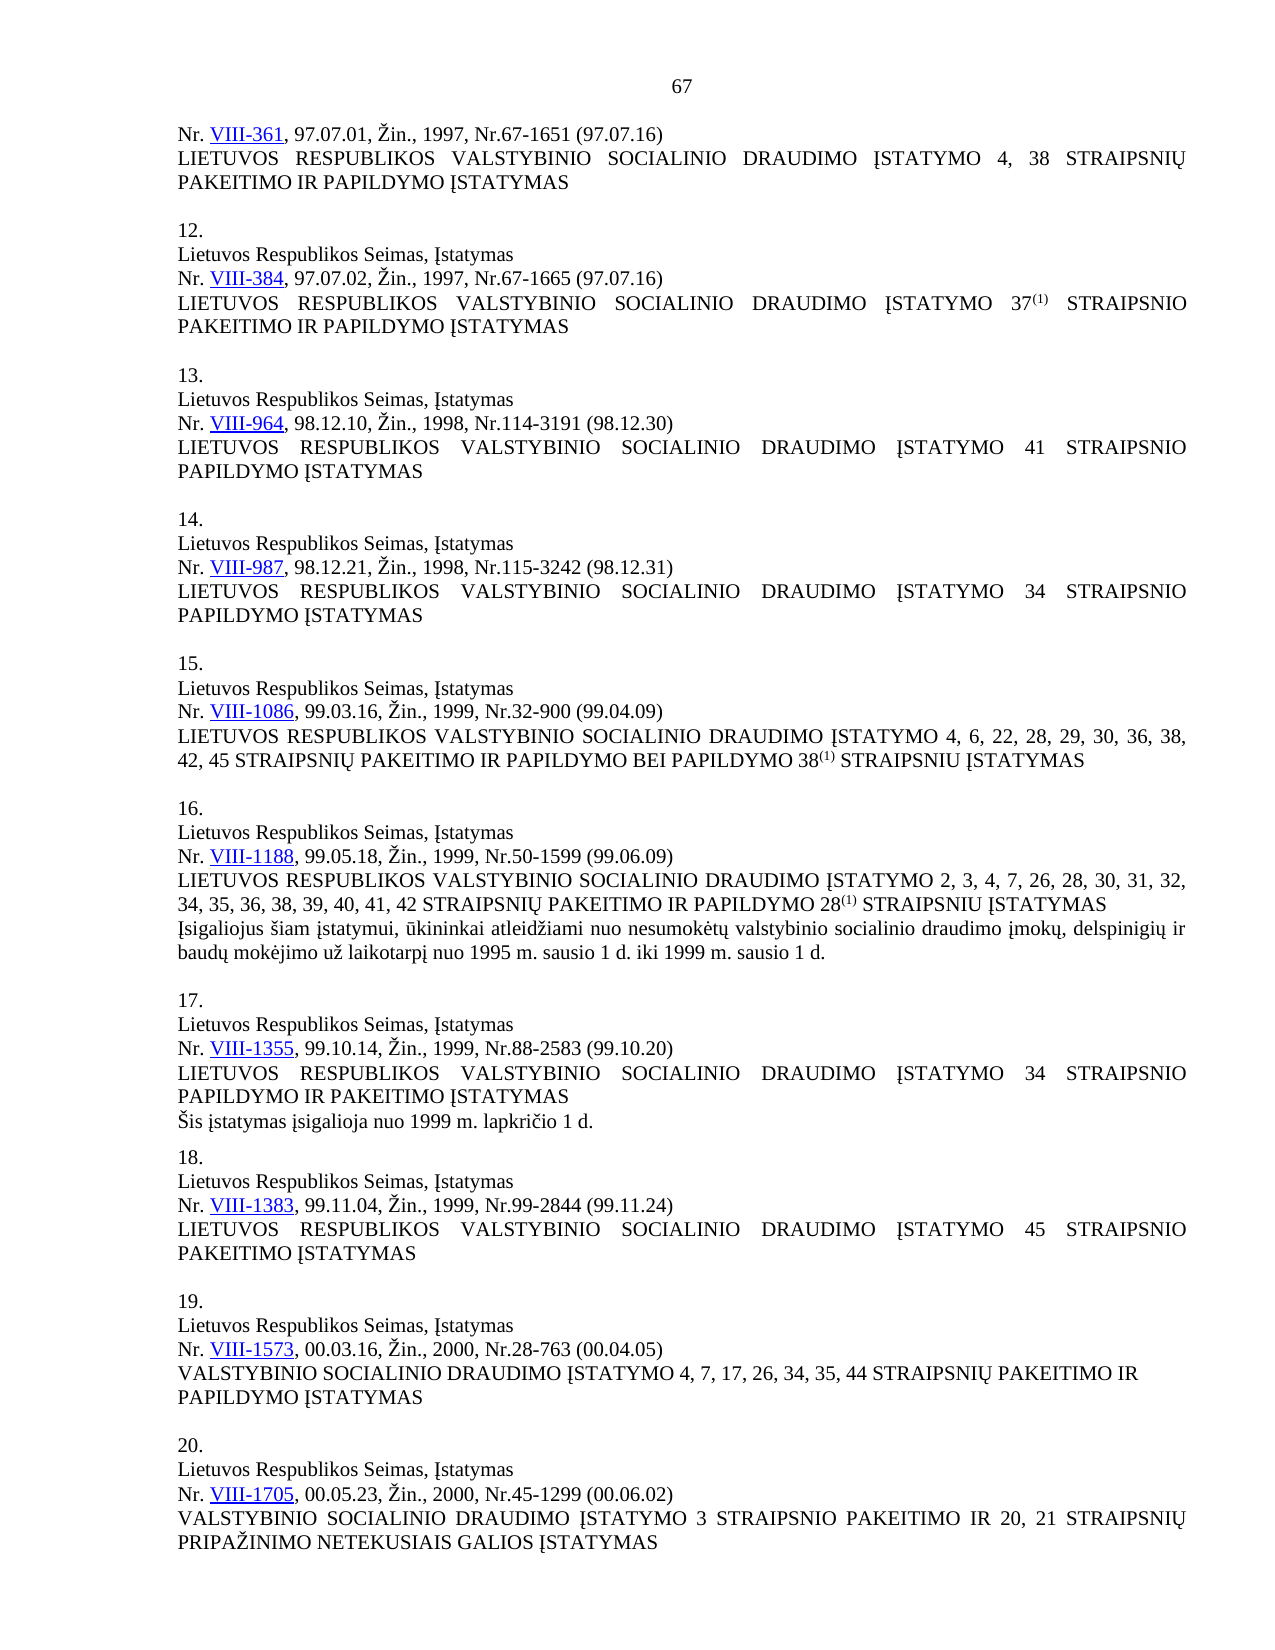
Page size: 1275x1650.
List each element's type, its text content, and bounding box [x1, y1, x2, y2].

text Lietuvos Respublikos Seimas, Įstatymas [177, 1012, 1187, 1036]
text 14. [177, 507, 1187, 531]
text VALSTYBINIO SOCIALINIO DRAUDIMO ĮSTATYMO 4, 7, 17, 26, 34, 35, 44 STRAIPSNIŲ PAKEITIMO IR PAPILDYMO ĮSTATYMAS [177, 1361, 1187, 1409]
text LIETUVOS RESPUBLIKOS VALSTYBINIO SOCIALINIO DRAUDIMO ĮSTATYMO 34 STRAIPSNIO PAPILDYMO IR PAKEITIMO ĮSTATYMAS [177, 1060, 1187, 1108]
text Nr. VIII-361, 97.07.01, Žin., 1997, Nr.67-1651 (97.07.16) [177, 122, 1187, 146]
text LIETUVOS RESPUBLIKOS VALSTYBINIO SOCIALINIO DRAUDIMO ĮSTATYMO 4, 6, 22, 28, 29, 30, 36, 38, 42, 45 STRAIPSNIŲ PAKEITIMO IR PAPILDYMO BEI PAPILDYMO 38(1) STRAIPSNIU ĮSTATYMAS [177, 723, 1187, 772]
text Nr. VIII-1188, 99.05.18, Žin., 1999, Nr.50-1599 (99.06.09) [177, 844, 1187, 868]
text 18. [177, 1144, 1187, 1169]
text Nr. VIII-1383, 99.11.04, Žin., 1999, Nr.99-2844 (99.11.24) [177, 1193, 1187, 1217]
text Nr. VIII-1355, 99.10.14, Žin., 1999, Nr.88-2583 (99.10.20) [177, 1036, 1187, 1060]
text VALSTYBINIO SOCIALINIO DRAUDIMO ĮSTATYMO 3 STRAIPSNIO PAKEITIMO IR 20, 21 STRAIPSNIŲ PRIPAŽINIMO NETEKUSIAIS GALIOS ĮSTATYMAS [177, 1506, 1187, 1554]
text 19. [177, 1289, 1187, 1313]
text Nr. VIII-384, 97.07.02, Žin., 1997, Nr.67-1665 (97.07.16) [177, 266, 1187, 290]
text 12. [177, 218, 1187, 242]
text LIETUVOS RESPUBLIKOS VALSTYBINIO SOCIALINIO DRAUDIMO ĮSTATYMO 37(1) STRAIPSNIO PAKEITIMO IR PAPILDYMO ĮSTATYMAS [177, 290, 1187, 338]
text LIETUVOS RESPUBLIKOS VALSTYBINIO SOCIALINIO DRAUDIMO ĮSTATYMO 34 STRAIPSNIO PAPILDYMO ĮSTATYMAS [177, 579, 1187, 627]
text Lietuvos Respublikos Seimas, Įstatymas [177, 1169, 1187, 1193]
text Lietuvos Respublikos Seimas, Įstatymas [177, 675, 1187, 699]
text Lietuvos Respublikos Seimas, Įstatymas [177, 820, 1187, 844]
text 20. [177, 1433, 1187, 1457]
text LIETUVOS RESPUBLIKOS VALSTYBINIO SOCIALINIO DRAUDIMO ĮSTATYMO 2, 3, 4, 7, 26, 28, 30, 31, 32, 34, 35, 36, 38, 39, 40, 41, 42 STRAIPSNIŲ PAKEITIMO IR PAPILDYMO 28(1) STRAIPSNIU ĮSTATYMAS [177, 868, 1187, 916]
text Nr. VIII-1573, 00.03.16, Žin., 2000, Nr.28-763 (00.04.05) [177, 1337, 1187, 1361]
text Nr. VIII-964, 98.12.10, Žin., 1998, Nr.114-3191 (98.12.30) [177, 411, 1187, 435]
text Šis įstatymas įsigalioja nuo 1999 m. lapkričio 1 d. [177, 1108, 1187, 1133]
text 13. [177, 363, 1187, 387]
text Lietuvos Respublikos Seimas, Įstatymas [177, 531, 1187, 555]
text Nr. VIII-987, 98.12.21, Žin., 1998, Nr.115-3242 (98.12.31) [177, 555, 1187, 579]
text Įsigaliojus šiam įstatymui, ūkininkai atleidžiami nuo nesumokėtų valstybinio socialinio draudimo įmokų, delspinigių ir baudų mokėjimo už laikotarpį nuo 1995 m. sausio 1 d. iki 1999 m. sausio 1 d. [177, 916, 1187, 964]
text Lietuvos Respublikos Seimas, Įstatymas [177, 242, 1187, 266]
text Lietuvos Respublikos Seimas, Įstatymas [177, 1457, 1187, 1481]
text LIETUVOS RESPUBLIKOS VALSTYBINIO SOCIALINIO DRAUDIMO ĮSTATYMO 4, 38 STRAIPSNIŲ PAKEITIMO IR PAPILDYMO ĮSTATYMAS [177, 146, 1187, 194]
text 16. [177, 796, 1187, 820]
text LIETUVOS RESPUBLIKOS VALSTYBINIO SOCIALINIO DRAUDIMO ĮSTATYMO 45 STRAIPSNIO PAKEITIMO ĮSTATYMAS [177, 1217, 1187, 1265]
text LIETUVOS RESPUBLIKOS VALSTYBINIO SOCIALINIO DRAUDIMO ĮSTATYMO 41 STRAIPSNIO PAPILDYMO ĮSTATYMAS [177, 435, 1187, 483]
text Lietuvos Respublikos Seimas, Įstatymas [177, 387, 1187, 411]
text 15. [177, 651, 1187, 675]
text Nr. VIII-1705, 00.05.23, Žin., 2000, Nr.45-1299 (00.06.02) [177, 1481, 1187, 1506]
text Lietuvos Respublikos Seimas, Įstatymas [177, 1313, 1187, 1337]
text 17. [177, 988, 1187, 1012]
text Nr. VIII-1086, 99.03.16, Žin., 1999, Nr.32-900 (99.04.09) [177, 699, 1187, 723]
